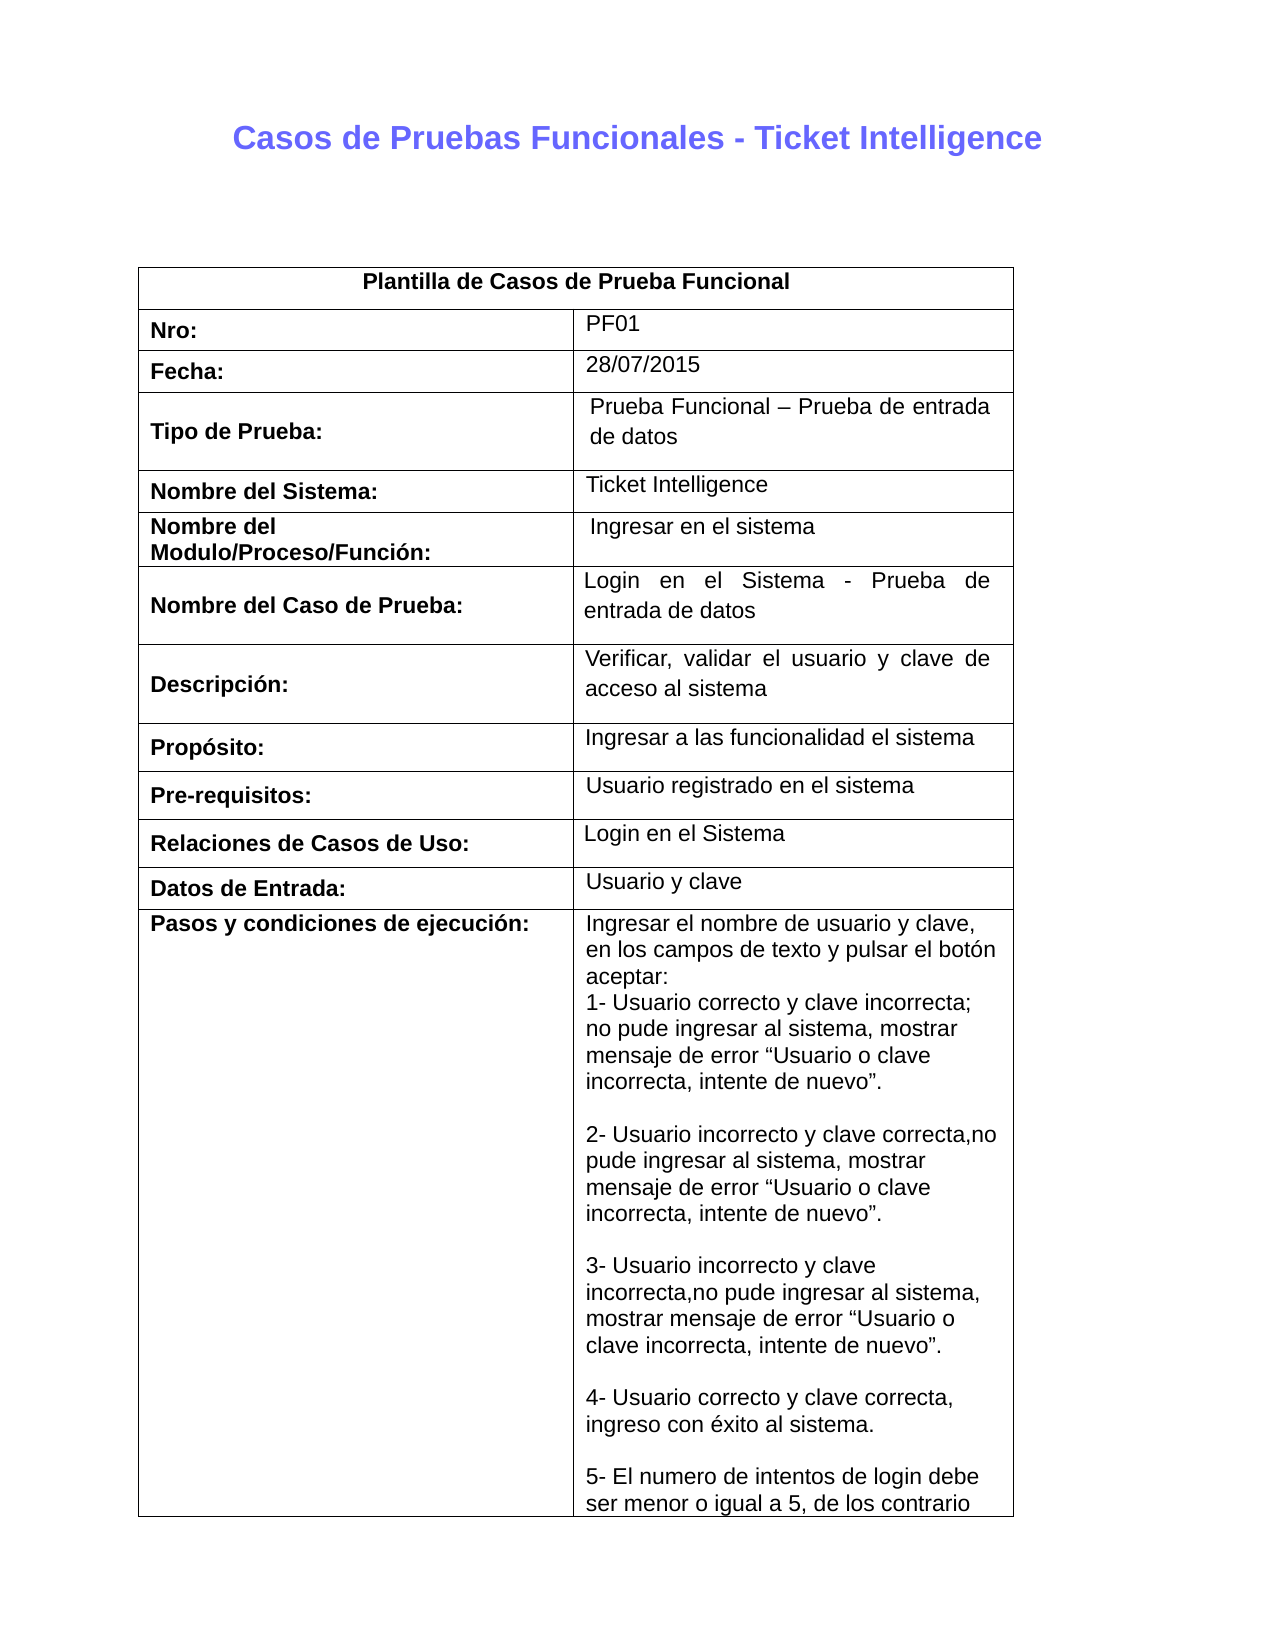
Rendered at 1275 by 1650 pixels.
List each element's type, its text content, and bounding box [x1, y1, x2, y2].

table_cell Nombre del Modulo/Proceso/Función: [139, 513, 573, 566]
table_cell Pasos y condiciones de ejecución: [139, 910, 573, 1516]
table_cell Verificar, validar el usuario y clave de acceso al sistema [574, 645, 1013, 722]
table_cell Nombre del Caso de Prueba: [139, 567, 573, 644]
table_cell Propósito: [139, 724, 573, 771]
table_cell Prueba Funcional – Prueba de entrada de datos [574, 393, 1013, 470]
table_cell Login en el Sistema [574, 820, 1013, 867]
table_cell 28/07/2015 [574, 351, 1013, 392]
table_cell Datos de Entrada: [139, 868, 573, 909]
table_header Plantilla de Casos de Prueba Funcional [139, 268, 1013, 308]
table_cell Pre-requisitos: [139, 772, 573, 819]
table_cell Nro: [139, 310, 573, 350]
table_cell Usuario registrado en el sistema [574, 772, 1013, 819]
table_cell Tipo de Prueba: [139, 393, 573, 470]
table_cell Relaciones de Casos de Uso: [139, 820, 573, 867]
table_cell PF01 [574, 310, 1013, 350]
table_cell Ticket Intelligence [574, 471, 1013, 512]
table_cell Ingresar el nombre de usuario y clave, en los campos de texto y pulsar el botón aceptar: 1- Usuario correcto y clave incorrecta; no pude ingresar al sistema, mostrar mensaje de error “Usuario o clave incorrecta, intente de nuevo”. 2- Usuario incorrecto y clave correcta,no pude ingresar al sistema, mostrar mensaje de error “Usuario o clave incorrecta, intente de nuevo”. 3- Usuario incorrecto y clave incorrecta,no pude ingresar al sistema, mostrar mensaje de error “Usuario o clave incorrecta, intente de nuevo”. 4- Usuario correcto y clave correcta, ingreso con éxito al sistema. 5- El numero de intentos de login debe ser menor o igual a 5, de los contrario [574, 910, 1013, 1516]
table_cell Usuario y clave [574, 868, 1013, 909]
table_cell Login en el Sistema - Prueba de entrada de datos [574, 567, 1013, 644]
table_cell Fecha: [139, 351, 573, 392]
table_cell Nombre del Sistema: [139, 471, 573, 512]
text Casos de Pruebas Funcionales - Ticket Intelligence [118, 118, 1157, 157]
table_cell Ingresar en el sistema [574, 513, 1013, 566]
table_cell Descripción: [139, 645, 573, 722]
table_cell Ingresar a las funcionalidad el sistema [574, 724, 1013, 771]
